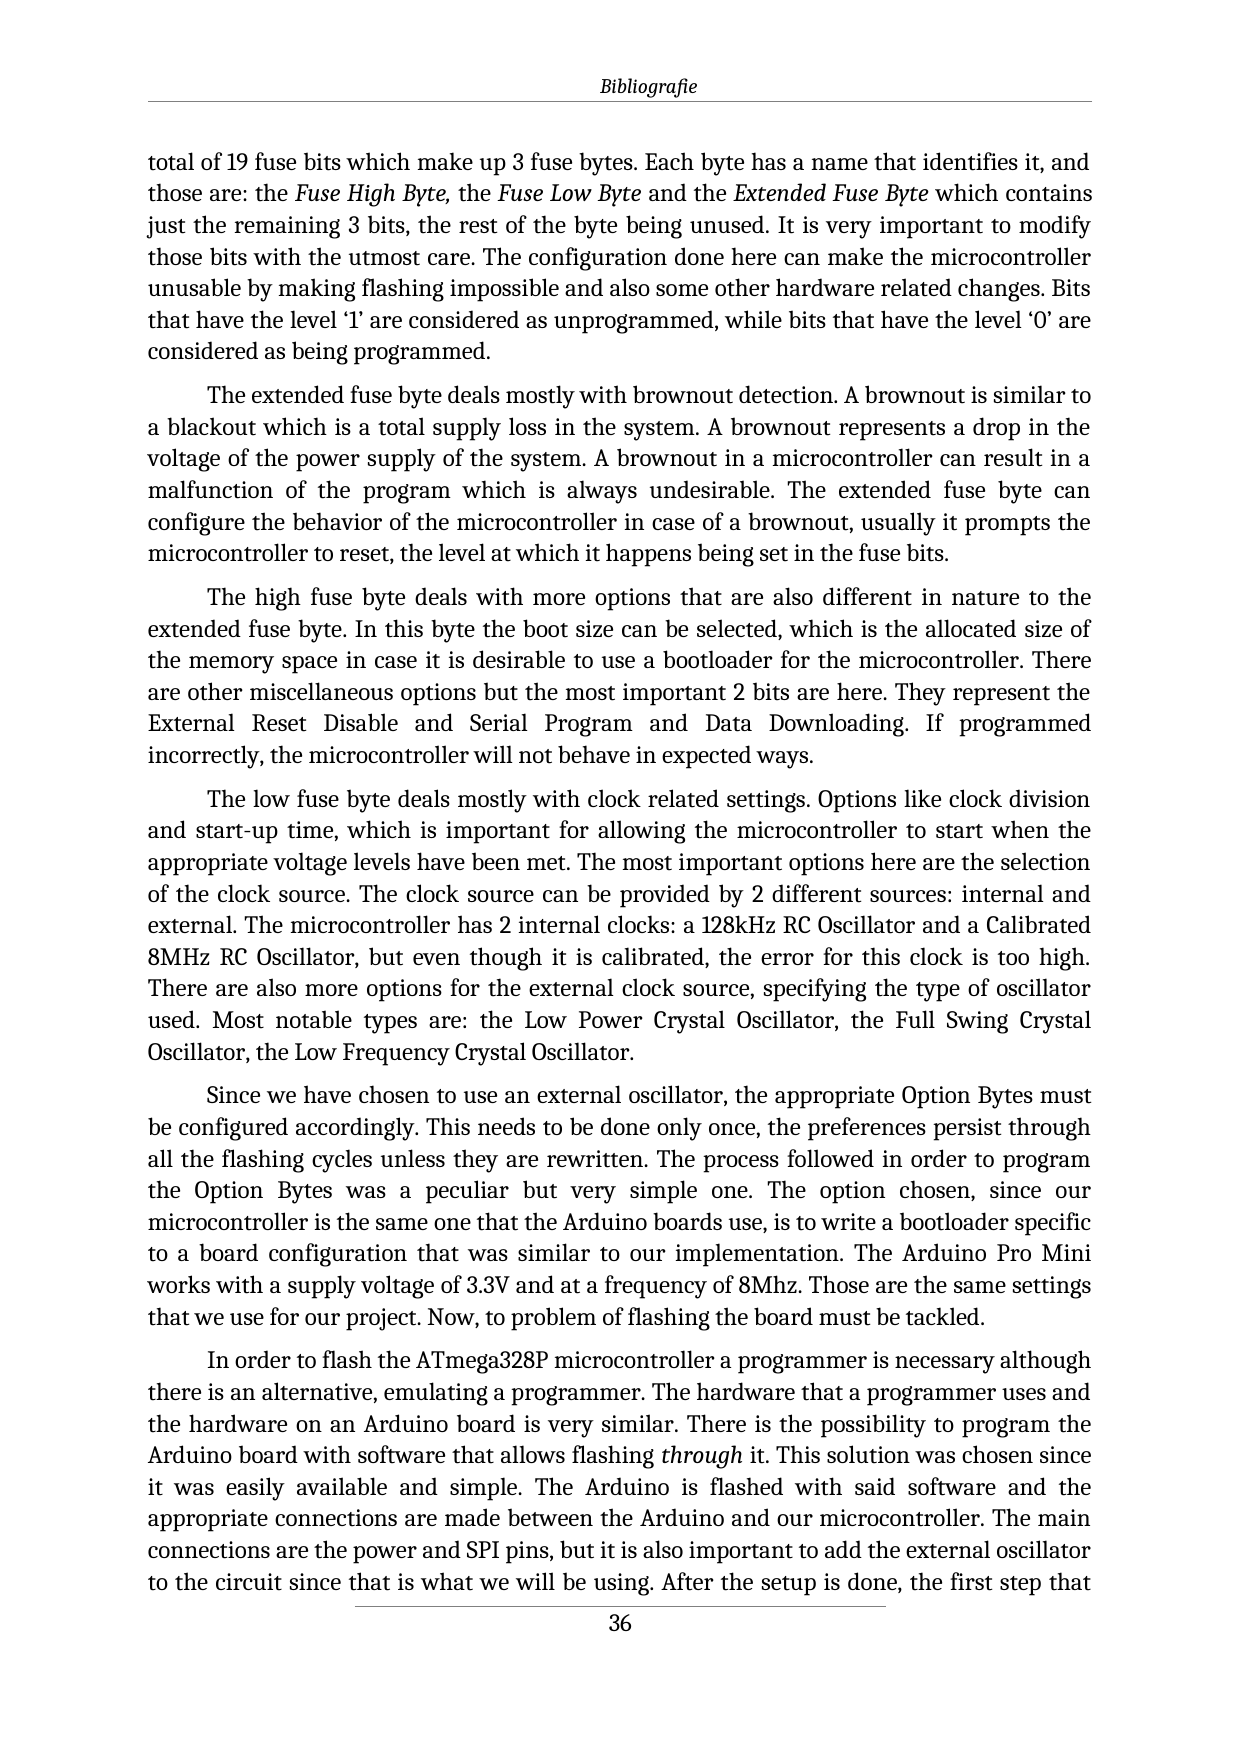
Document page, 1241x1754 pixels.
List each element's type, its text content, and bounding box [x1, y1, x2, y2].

text The extended fuse byte deals mostly with brownout detection. A brownout is similar to a blackout which is a total supply loss in the system. A brownout represents a drop in the voltage of the power supply of the system. A brownout in a microcontroller can result in a malfunction of the program which is always undesirable. The extended fuse byte can configure the behavior of the microcontroller in case of a brownout, usually it prompts the microcontroller to reset, the level at which it happens being set in the fuse bits. [148, 381, 1092, 568]
text Since we have chosen to use an external oscillator, the appropriate Option Bytes must be configured accordingly. This needs to be done only once, the preferences persist through all the flashing cycles unless they are rewritten. The process followed in order to program the Option Bytes was a peculiar but very simple one. The option chosen, since our microcontroller is the same one that the Arduino boards use, is to write a bootloader specific to a board configuration that was similar to our implementation. The Arduino Pro Mini works with a supply voltage of 3.3V and at a frequency of 8Mhz. Those are the same settings that we use for our project. Now, to problem of flashing the board must be tackled. [148, 1081, 1092, 1331]
text The high fuse byte deals with more options that are also different in nature to the extended fuse byte. In this byte the boot size can be selected, which is the allocated size of the memory space in case it is desirable to use a bootloader for the microcontroller. There are other miscellaneous options but the most important 2 bits are here. They represent the External Reset Disable and Serial Program and Data Downloading. If programmed incorrectly, the microcontroller will not behave in expected ways. [148, 583, 1092, 769]
text total of 19 fuse bits which make up 3 fuse bytes. Each byte has a name that identifies it, and those are: the Fuse High Byte, the Fuse Low Byte and the Extended Fuse Byte which contains just the remaining 3 bits, the rest of the byte being unused. It is very important to modify those bits with the utmost care. The configuration done here can make the microcontroller unusable by making flashing impossible and also some other hardware related changes. Bits that have the level ‘1’ are considered as unprogrammed, while bits that have the level ‘0’ are considered as being programmed. [148, 148, 1092, 366]
text In order to flash the ATmega328P microcontroller a programmer is necessary although there is an alternative, emulating a programmer. The hardware that a programmer uses and the hardware on an Arduino board is very similar. There is the possibility to program the Arduino board with software that allows flashing through it. This solution was chosen since it was easily available and simple. The Arduino is flashed with said software and the appropriate connections are made between the Arduino and our microcontroller. The main connections are the power and SPI pins, but it is also important to add the external oscillator to the circuit since that is what we will be using. After the setup is done, the first step that [148, 1346, 1092, 1596]
text The low fuse byte deals mostly with clock related settings. Options like clock division and start-up time, which is important for allowing the microcontroller to start when the appropriate voltage levels have been met. The most important options here are the selection of the clock source. The clock source can be provided by 2 different sources: internal and external. The microcontroller has 2 internal clocks: a 128kHz RC Oscillator and a Calibrated 8MHz RC Oscillator, but even though it is calibrated, the error for this clock is too high. There are also more options for the external clock source, specifying the type of oscillator used. Most notable types are: the Low Power Crystal Oscillator, the Full Swing Crystal Oscillator, the Low Frequency Crystal Oscillator. [148, 785, 1092, 1066]
